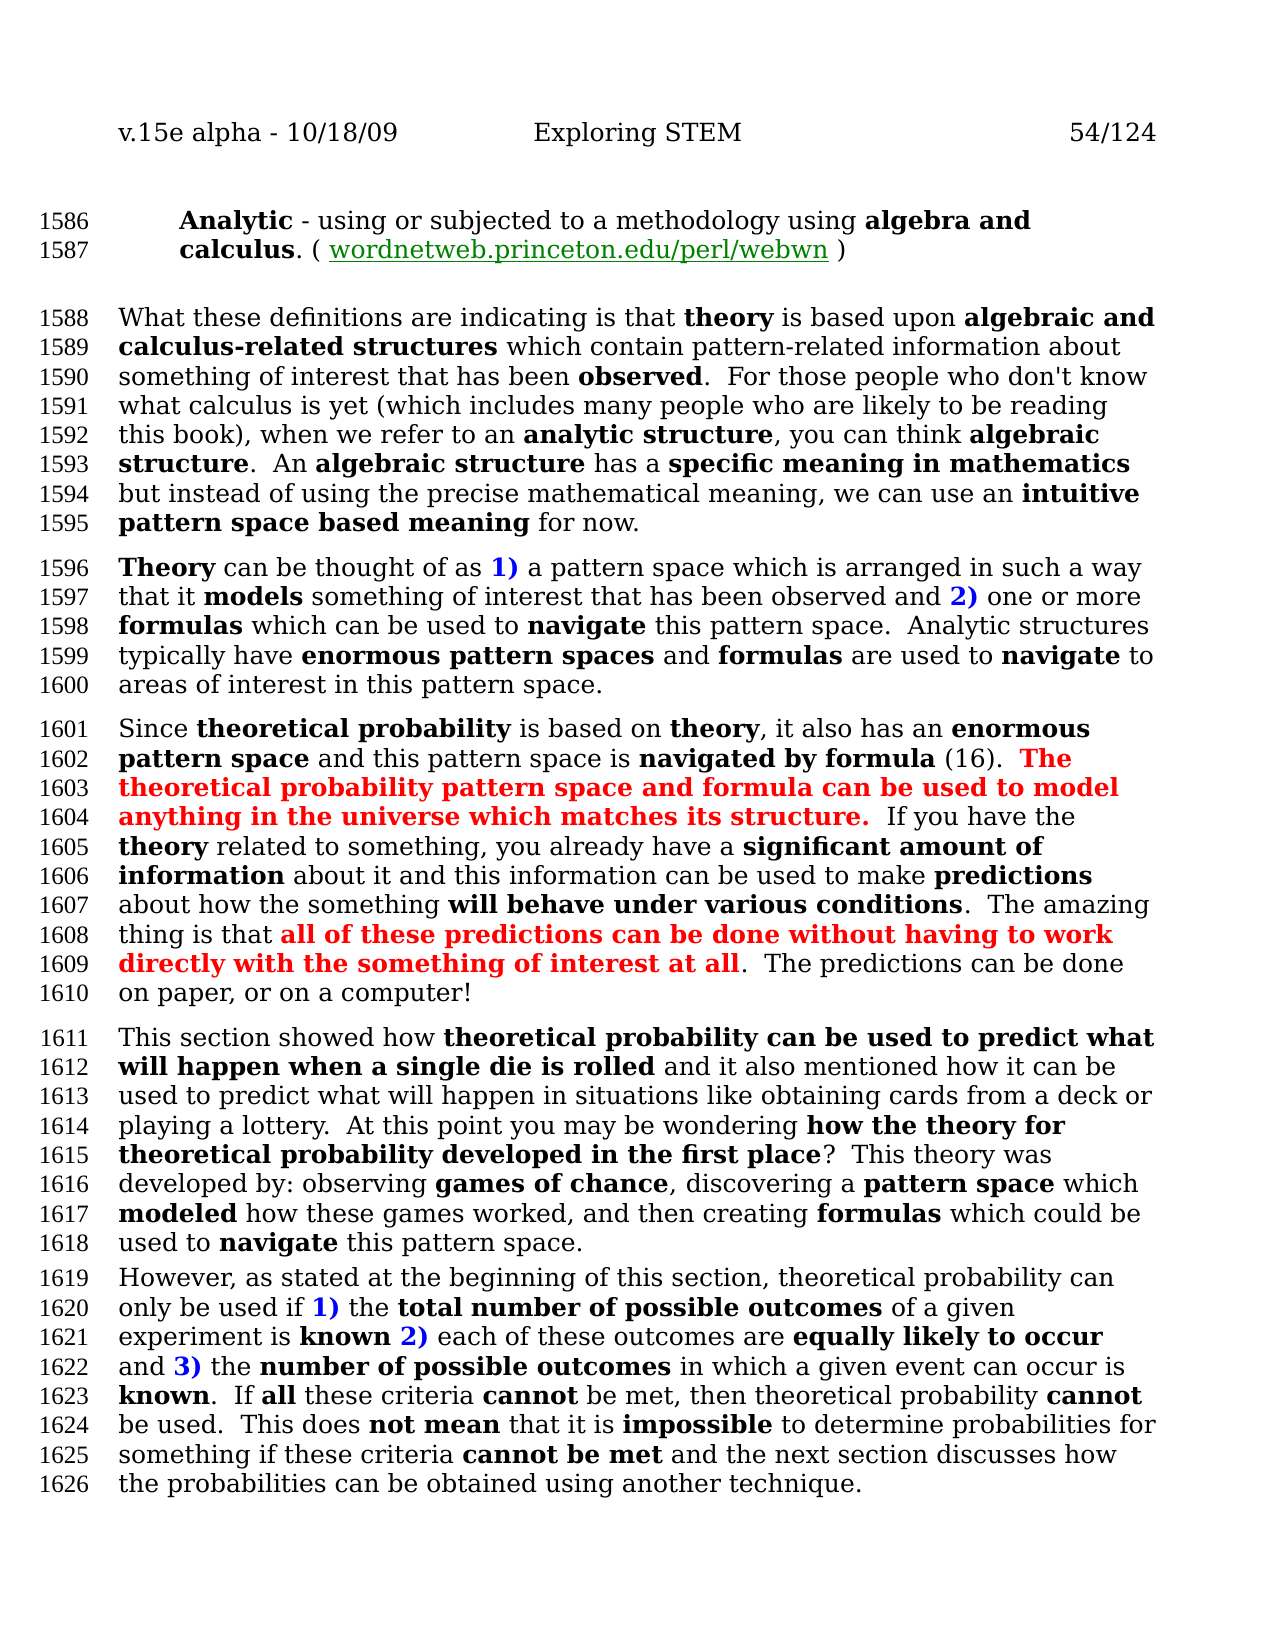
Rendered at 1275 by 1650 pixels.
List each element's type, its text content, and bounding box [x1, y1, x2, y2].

text What these definitions are indicating is that theory is based upon algebraic and calculus-related structures which contain pattern-related information about something of interest that has been observed. For those people who don't know what calculus is yet (which includes many people who are likely to be reading this book), when we refer to an analytic structure, you can think algebraic structure. An algebraic structure has a specific meaning in mathematics but instead of using the precise mathematical meaning, we can use an intuitive pattern space based meaning for now. [118, 303, 1157, 538]
text Analytic - using or subjected to a methodology using algebra and calculus. ( wordnetweb.princeton.edu/perl/webwn ) [179, 206, 1157, 265]
text This section showed how theoretical probability can be used to predict what will happen when a single die is rolled and it also mentioned how it can be used to predict what will happen in situations like obtaining cards from a deck or playing a lottery. At this point you may be wondering how the theory for theoretical probability developed in the first place? This theory was developed by: observing games of chance, discovering a pattern space which modeled how these games worked, and then creating formulas which could be used to navigate this pattern space. [118, 1023, 1157, 1258]
text Theory can be thought of as 1) a pattern space which is arranged in such a way that it models something of interest that has been observed and 2) one or more formulas which can be used to navigate this pattern space. Analytic structures typically have enormous pattern spaces and formulas are used to navigate to areas of interest in this pattern space. [118, 553, 1157, 699]
text Since theoretical probability is based on theory, it also has an enormous pattern space and this pattern space is navigated by formula (16). The theoretical probability pattern space and formula can be used to model anything in the universe which matches its structure. If you have the theory related to something, you already have a significant amount of information about it and this information can be used to make predictions about how the something will behave under various conditions. The amazing thing is that all of these predictions can be done without having to work directly with the something of interest at all. The predictions can be done on paper, or on a computer! [118, 714, 1157, 1008]
text However, as stated at the beginning of this section, theoretical probability can only be used if 1) the total number of possible outcomes of a given experiment is known 2) each of these outcomes are equally likely to occur and 3) the number of possible outcomes in which a given event can occur is known. If all these criteria cannot be met, then theoretical probability cannot be used. This does not mean that it is impossible to determine probabilities for something if these criteria cannot be met and the next section discusses how the probabilities can be obtained using another technique. [118, 1264, 1157, 1498]
